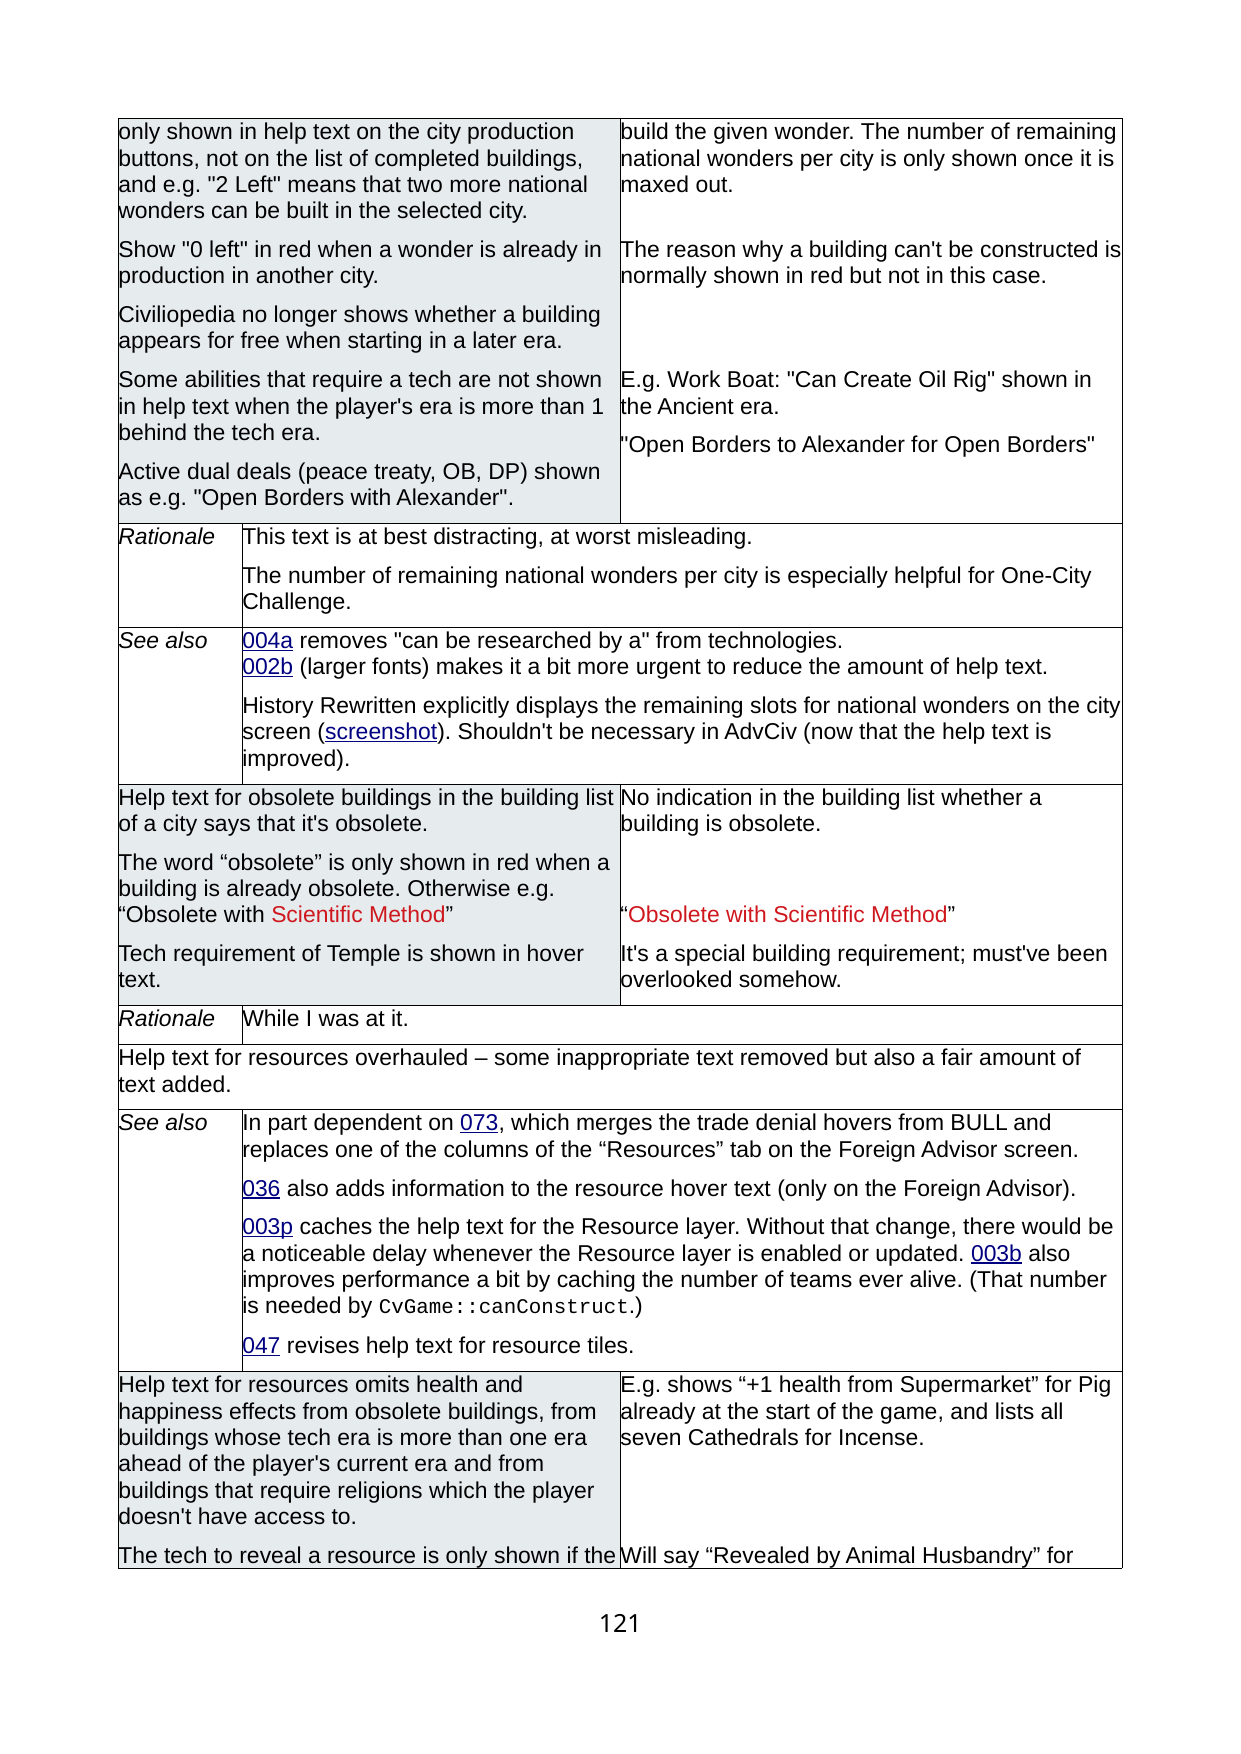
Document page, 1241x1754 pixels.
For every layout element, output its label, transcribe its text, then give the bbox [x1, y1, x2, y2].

table_cell This text is at best distracting, at worst misleading. The number of remaining national wonders per city is especially helpful for One-City Challenge. [243, 524, 1122, 627]
table_cell Rationale [119, 1006, 242, 1044]
table_cell Help text for obsolete buildings in the building list of a city says that it's obsolete. The word “obsolete” is only shown in red when a building is already obsolete. Otherwise e.g. “Obsolete with Scientific Method” Tech requirement of Temple is shown in hover text. [119, 785, 620, 1005]
table_cell See also [119, 628, 242, 783]
table_cell Help text for resources omits health and happiness effects from obsolete buildings, from buildings whose tech era is more than one era ahead of the player's current era and from buildings that require religions which the player doesn't have access to. The tech to reveal a resource is only shown if the [119, 1372, 620, 1568]
table_cell Help text for resources overhauled – some inappropriate text removed but also a fair amount of text added. [119, 1045, 1122, 1109]
table_cell While I was at it. [243, 1006, 1122, 1044]
table_cell E.g. shows “+1 health from Supermarket” for Pig already at the start of the game, and lists all seven Cathedrals for Incense. Will say “Revealed by Animal Husbandry” for [621, 1372, 1122, 1568]
table_cell In part dependent on 073, which merges the trade denial hovers from BULL and replaces one of the columns of the “Resources” tab on the Foreign Advisor screen. 036 also adds information to the resource hover text (only on the Foreign Advisor). 003p caches the help text for the Resource layer. Without that change, there would be a noticeable delay whenever the Resource layer is enabled or updated. 003b also improves performance a bit by caching the number of teams ever alive. (That number is needed by CvGame::canConstruct.) 047 revises help text for resource tiles. [243, 1110, 1122, 1371]
table_cell 004a removes "can be researched by a" from technologies. 002b (larger fonts) makes it a bit more urgent to reduce the amount of help text. History Rewritten explicitly displays the remaining slots for national wonders on the city screen (screenshot). Shouldn't be necessary in AdvCiv (now that the help text is improved). [243, 628, 1122, 783]
table_cell See also [119, 1110, 242, 1371]
table_cell only shown in help text on the city production buttons, not on the list of completed buildings, and e.g. "2 Left" means that two more national wonders can be built in the selected city. Show "0 left" in red when a wonder is already in production in another city. Civiliopedia no longer shows whether a building appears for free when starting in a later era. Some abilities that require a tech are not shown in help text when the player's era is more than 1 behind the tech era. Active dual deals (peace treaty, OB, DP) shown as e.g. "Open Borders with Alexander". [119, 119, 620, 523]
table_cell No indication in the building list whether a building is obsolete. “Obsolete with Scientific Method” It's a special building requirement; must've been overlooked somehow. [621, 785, 1122, 1005]
table_cell build the given wonder. The number of remaining national wonders per city is only shown once it is maxed out. The reason why a building can't be constructed is normally shown in red but not in this case. E.g. Work Boat: "Can Create Oil Rig" shown in the Ancient era. "Open Borders to Alexander for Open Borders" [621, 119, 1122, 523]
table_cell Rationale [119, 524, 242, 627]
